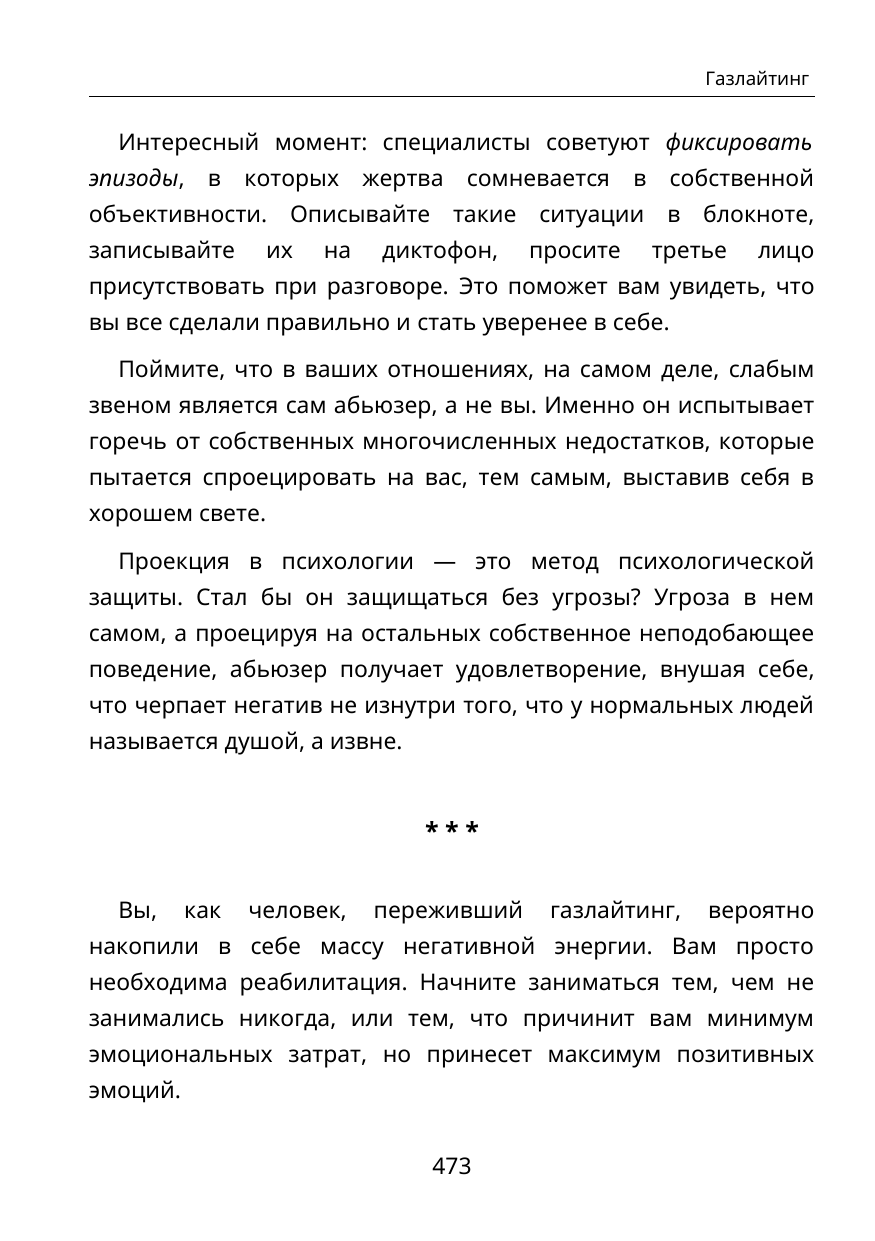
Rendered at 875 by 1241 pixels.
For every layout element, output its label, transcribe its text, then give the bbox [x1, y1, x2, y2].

text Поймите, что в ваших отношениях, на самом деле, слабым звеном является сам абьюзер, а не вы. Именно он испытывает горечь от собственных многочисленных недостатков, которые пытается спроецировать на вас, тем самым, выставив себя в хорошем свете. [88, 353, 815, 528]
text Вы, как человек, переживший газлайтинг, вероятно накопили в себе массу негативной энергии. Вам просто необходима реабилитация. Начните заниматься тем, чем не занимались никогда, или тем, что причинит вам минимум эмоциональных затрат, но принесет максимум позитивных эмоций. [88, 894, 815, 1105]
text Проекция в психологии — это метод психологической защиты. Стал бы он защищаться без угрозы? Угроза в нем самом, а проецируя на остальных собственное неподобающее поведение, абьюзер получает удовлетворение, внушая себе, что черпает негатив не изнутри того, что у нормальных людей называется душой, а извне. [88, 545, 815, 756]
subtitle * * * [88, 814, 815, 848]
text Интересный момент: специалисты советуют фиксировать эпизоды, в которых жертва сомневается в собственной объективности. Описывайте такие ситуации в блокноте, записывайте их на диктофон, просите третье лицо присутствовать при разговоре. Это поможет вам увидеть, что вы все сделали правильно и стать уверенее в себе. [88, 126, 815, 337]
